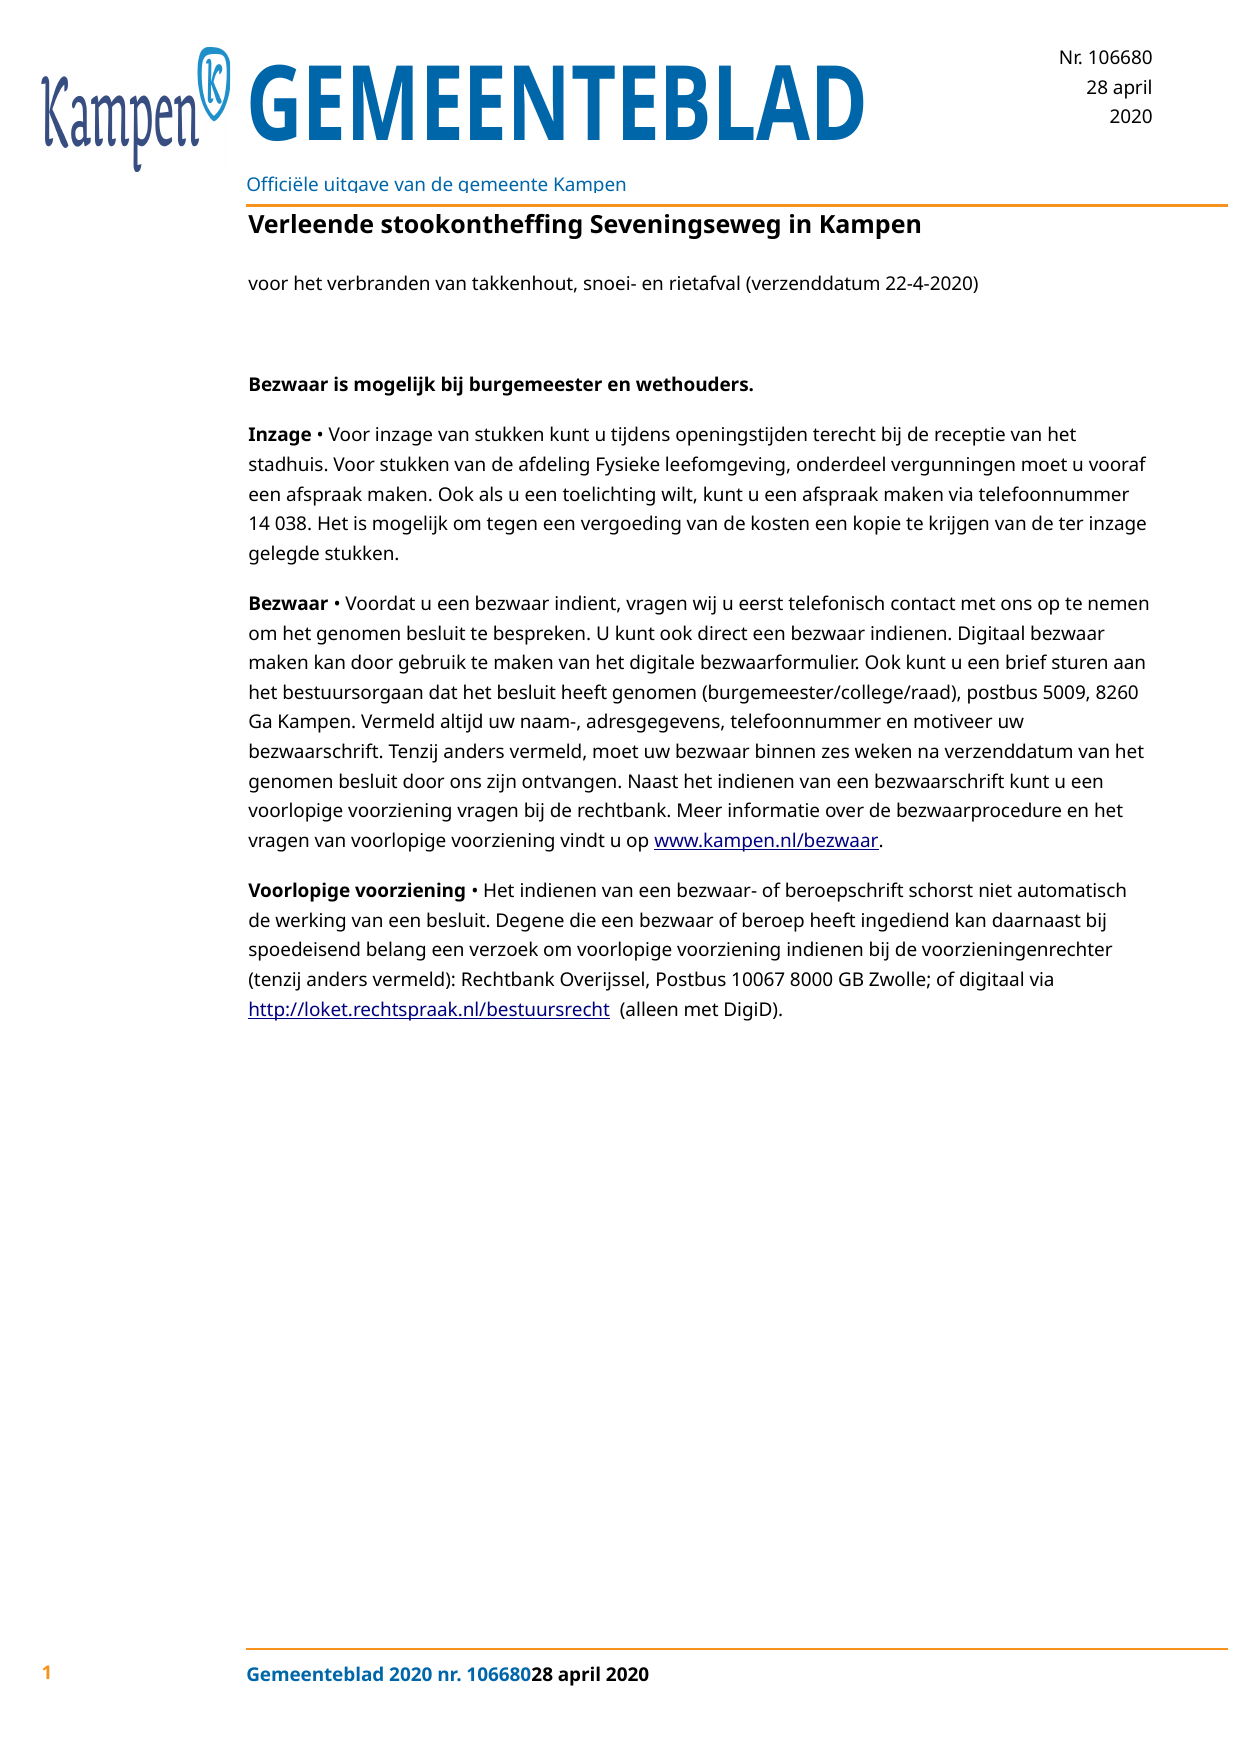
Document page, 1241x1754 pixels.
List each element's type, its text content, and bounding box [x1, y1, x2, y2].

text voor het verbranden van takkenhout, snoei- en rietafval (verzenddatum 22-4-2020) [248, 270, 1152, 296]
picture [41, 47, 231, 172]
text Voorlopige voorziening • Het indienen van een bezwaar- of beroepschrift schorst niet automatisch de werking van een besluit. Degene die een bezwaar of beroep heeft ingediend kan daarnaast bij spoedeisend belang een verzoek om voorlopige voorziening indienen bij de voorzieningenrechter (tenzij anders vermeld): Rechtbank Overijssel, Postbus 10067 8000 GB Zwolle; of digitaal via http://loket.rechtspraak.nl/bestuursrecht (alleen met DigiD). [248, 877, 1152, 1021]
text Inzage • Voor inzage van stukken kunt u tijdens openingstijden terecht bij de receptie van het stadhuis. Voor stukken van de afdeling Fysieke leefomgeving, onderdeel vergunningen moet u vooraf een afspraak maken. Ook als u een toelichting wilt, kunt u een afspraak maken via telefoonnummer 14 038. Het is mogelijk om tegen een vergoeding van de kosten een kopie te krijgen van de ter inzage gelegde stukken. [248, 422, 1152, 566]
text Bezwaar is mogelijk bij burgemeester en wethouders. [248, 371, 1152, 397]
text Verleende stookontheffing Seveningseweg in Kampen [248, 207, 1152, 241]
text Bezwaar • Voordat u een bezwaar indient, vragen wij u eerst telefonisch contact met ons op te nemen om het genomen besluit te bespreken. U kunt ook direct een bezwaar indienen. Digitaal bezwaar maken kan door gebruik te maken van het digitale bezwaarformulier. Ook kunt u een brief sturen aan het bestuursorgaan dat het besluit heeft genomen (burgemeester/college/raad), postbus 5009, 8260 Ga Kampen. Vermeld altijd uw naam-, adresgegevens, telefoonnummer en motiveer uw bezwaarschrift. Tenzij anders vermeld, moet uw bezwaar binnen zes weken na verzenddatum van het genomen besluit door ons zijn ontvangen. Naast het indienen van een bezwaarschrift kunt u een voorlopige voorziening vragen bij de rechtbank. Meer informatie over de bezwaarprocedure en het vragen van voorlopige voorziening vindt u op www.kampen.nl/bezwaar. [248, 590, 1152, 853]
